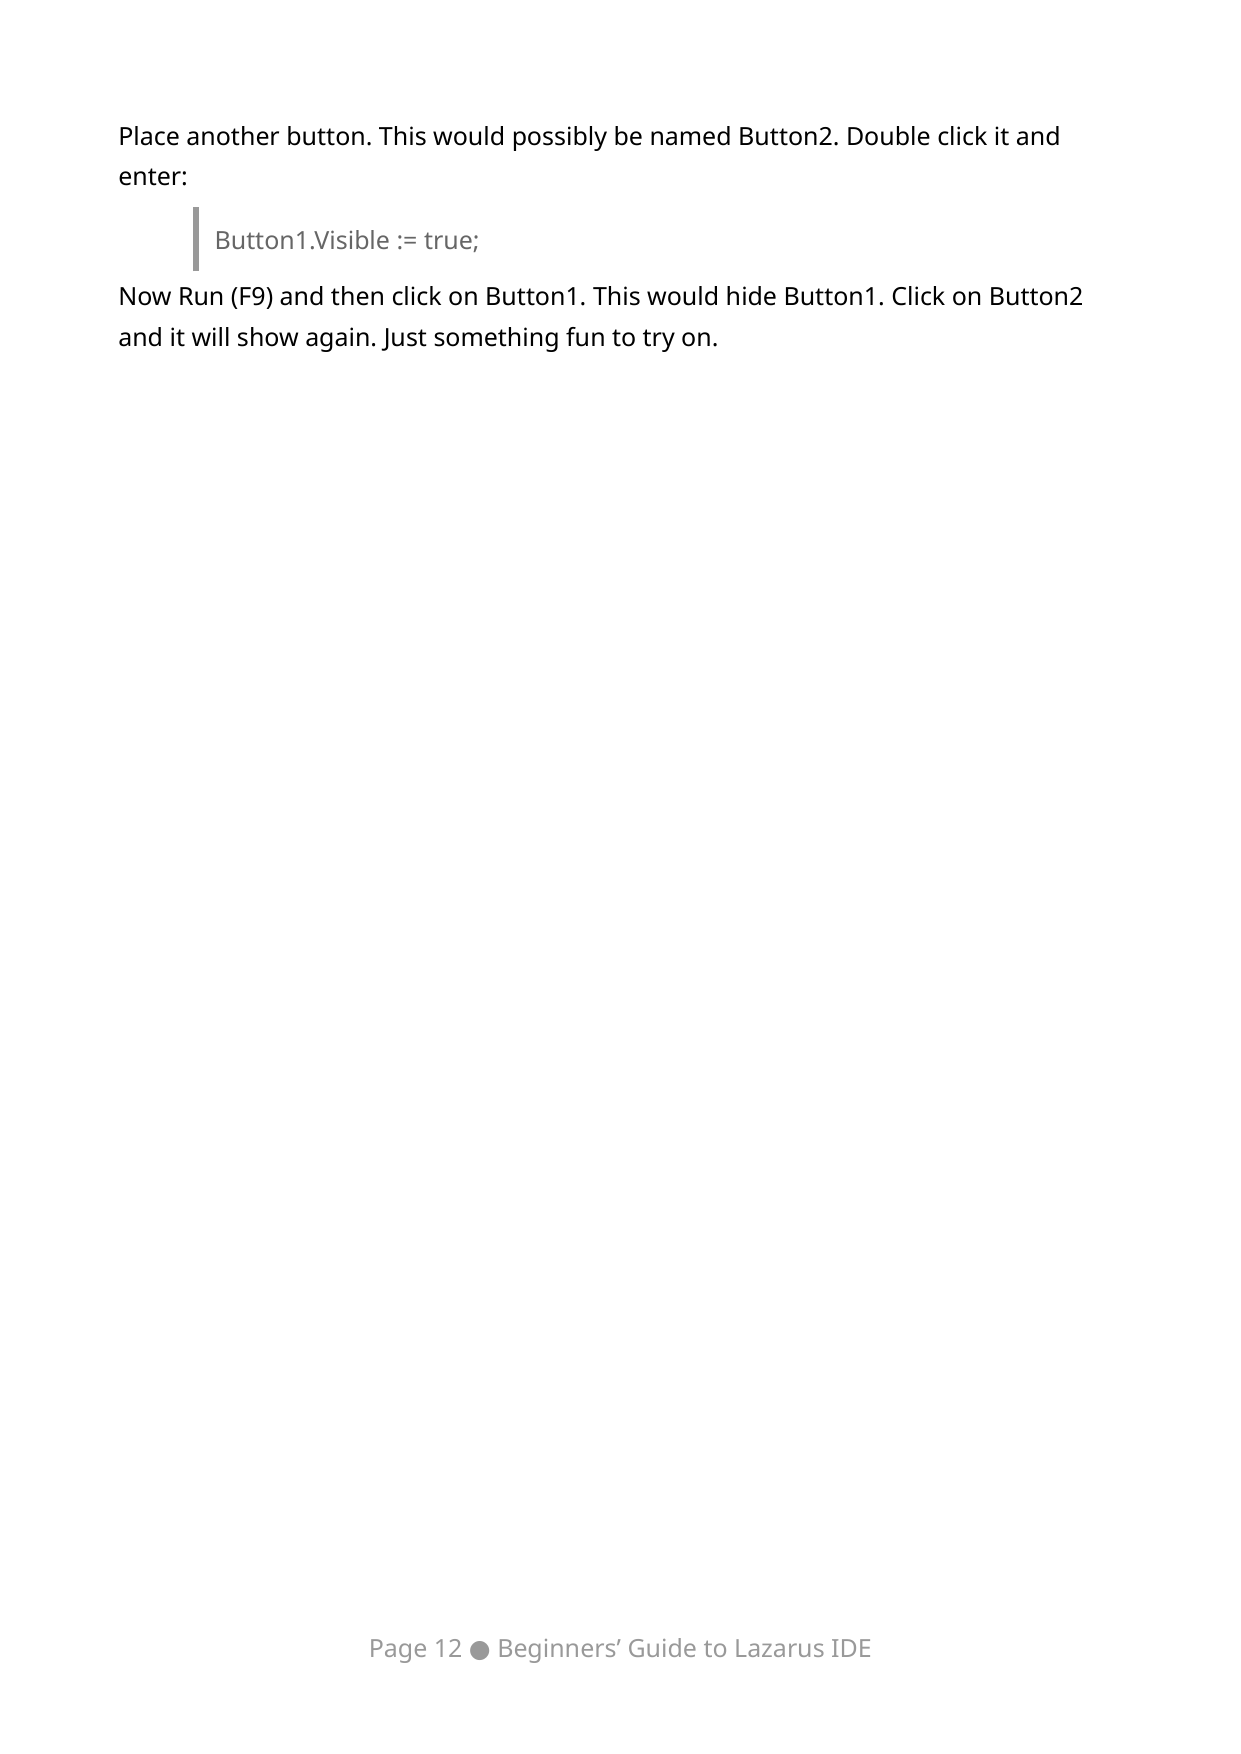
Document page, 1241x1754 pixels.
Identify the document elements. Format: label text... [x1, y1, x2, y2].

text Now Run (F9) and then click on Button1. This would hide Button1. Click on Button2 and it will show again. Just something fun to try on. [118, 279, 1122, 354]
text Button1.Visible := true; [199, 207, 1047, 271]
text Place another button. This would possibly be named Button2. Double click it and enter: [118, 118, 1122, 193]
